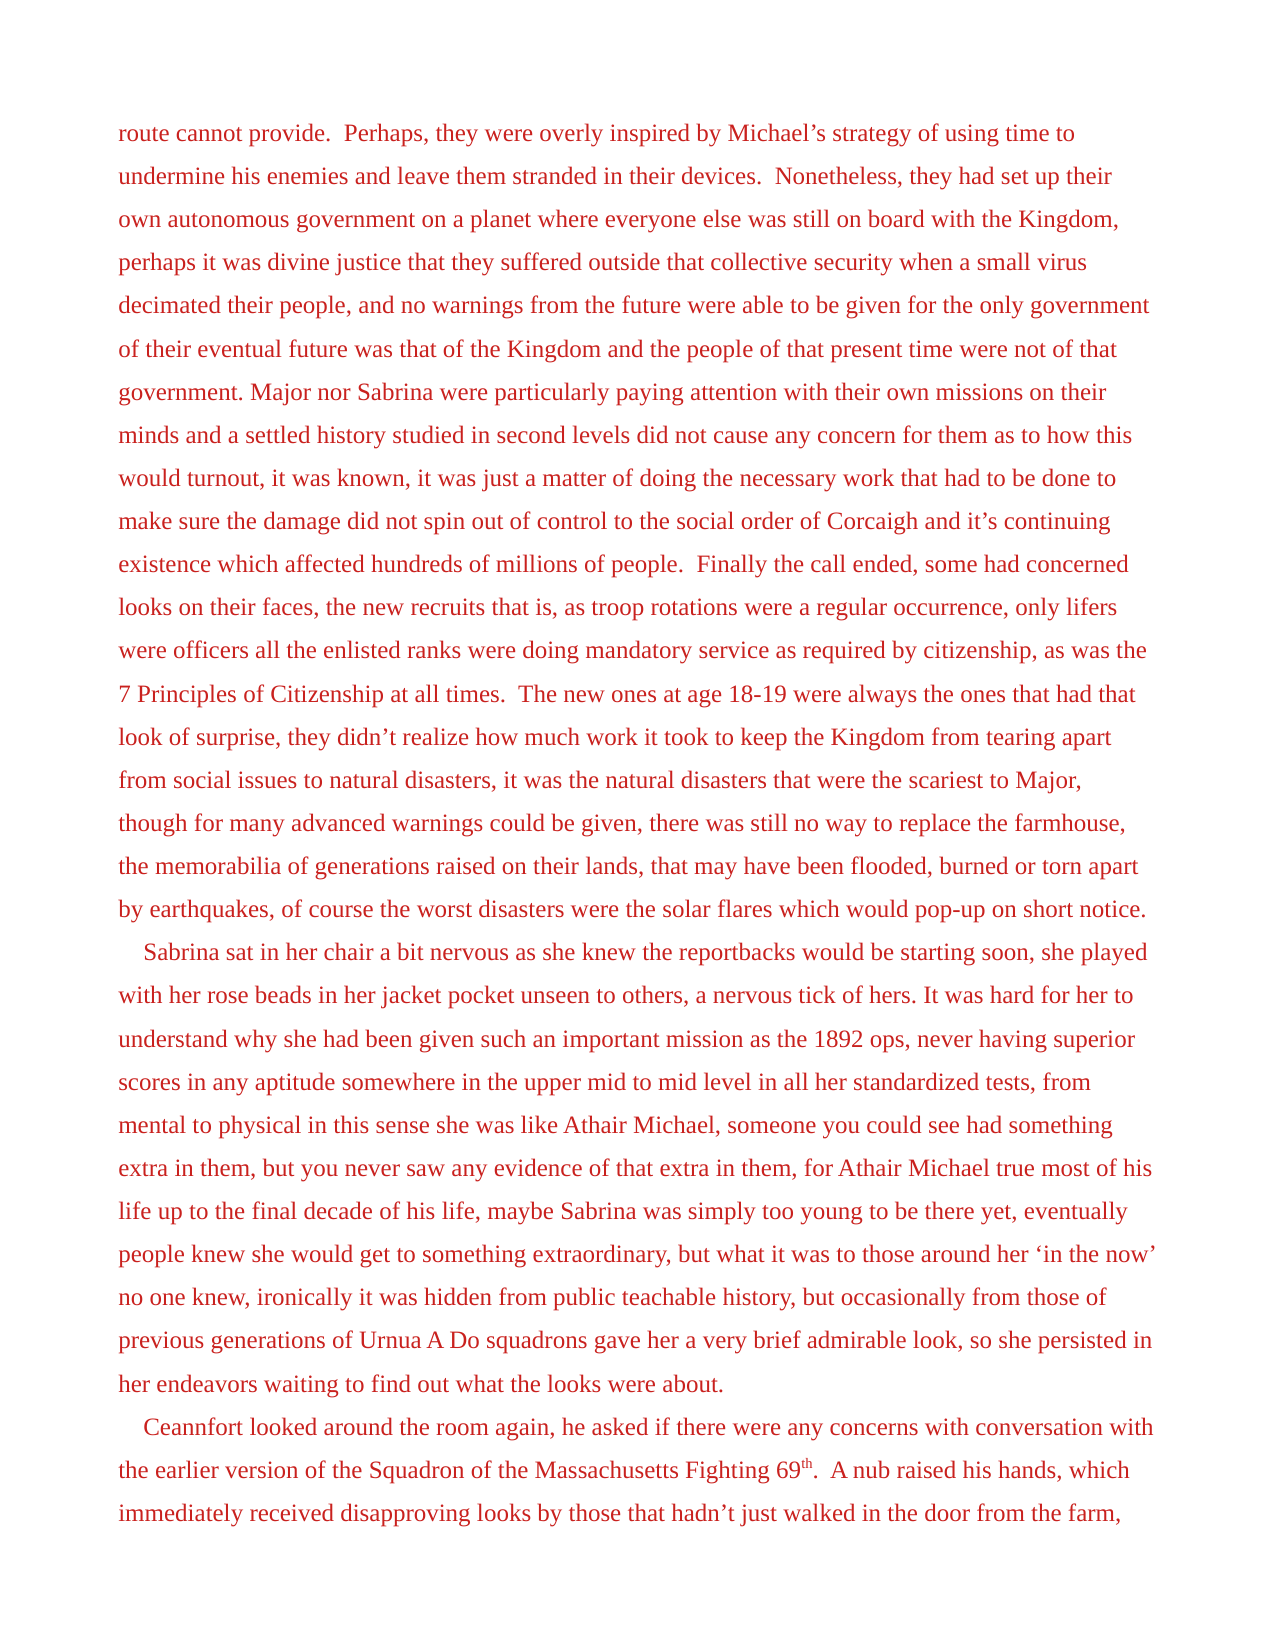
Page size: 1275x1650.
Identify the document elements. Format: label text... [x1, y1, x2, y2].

text route cannot provide. Perhaps, they were overly inspired by Michael’s strategy of using time to undermine his enemies and leave them stranded in their devices. Nonetheless, they had set up their own autonomous government on a planet where everyone else was still on board with the Kingdom, perhaps it was divine justice that they suffered outside that collective security when a small virus decimated their people, and no warnings from the future were able to be given for the only government of their eventual future was that of the Kingdom and the people of that present time were not of that government. Major nor Sabrina were particularly paying attention with their own missions on their minds and a settled history studied in second levels did not cause any concern for them as to how this would turnout, it was known, it was just a matter of doing the necessary work that had to be done to make sure the damage did not spin out of control to the social order of Corcaigh and it’s continuing existence which affected hundreds of millions of people. Finally the call ended, some had concerned looks on their faces, the new recruits that is, as troop rotations were a regular occurrence, only lifers were officers all the enlisted ranks were doing mandatory service as required by citizenship, as was the 7 Principles of Citizenship at all times. The new ones at age 18-19 were always the ones that had that look of surprise, they didn’t realize how much work it took to keep the Kingdom from tearing apart from social issues to natural disasters, it was the natural disasters that were the scariest to Major, though for many advanced warnings could be given, there was still no way to replace the farmhouse, the memorabilia of generations raised on their lands, that may have been flooded, burned or torn apart by earthquakes, of course the worst disasters were the solar flares which would pop-up on short notice. [118, 118, 1157, 923]
text Sabrina sat in her chair a bit nervous as she knew the reportbacks would be starting soon, she played with her rose beads in her jacket pocket unseen to others, a nervous tick of hers. It was hard for her to understand why she had been given such an important mission as the 1892 ops, never having superior scores in any aptitude somewhere in the upper mid to mid level in all her standardized tests, from mental to physical in this sense she was like Athair Michael, someone you could see had something extra in them, but you never saw any evidence of that extra in them, for Athair Michael true most of his life up to the final decade of his life, maybe Sabrina was simply too young to be there yet, eventually people knew she would get to something extraordinary, but what it was to those around her ‘in the now’ no one knew, ironically it was hidden from public teachable history, but occasionally from those of previous generations of Urnua A Do squadrons gave her a very brief admirable look, so she persisted in her endeavors waiting to find out what the looks were about. [118, 937, 1157, 1397]
text Ceannfort looked around the room again, he asked if there were any concerns with conversation with the earlier version of the Squadron of the Massachusetts Fighting 69th. A nub raised his hands, which immediately received disapproving looks by those that hadn’t just walked in the door from the farm, [118, 1412, 1157, 1527]
